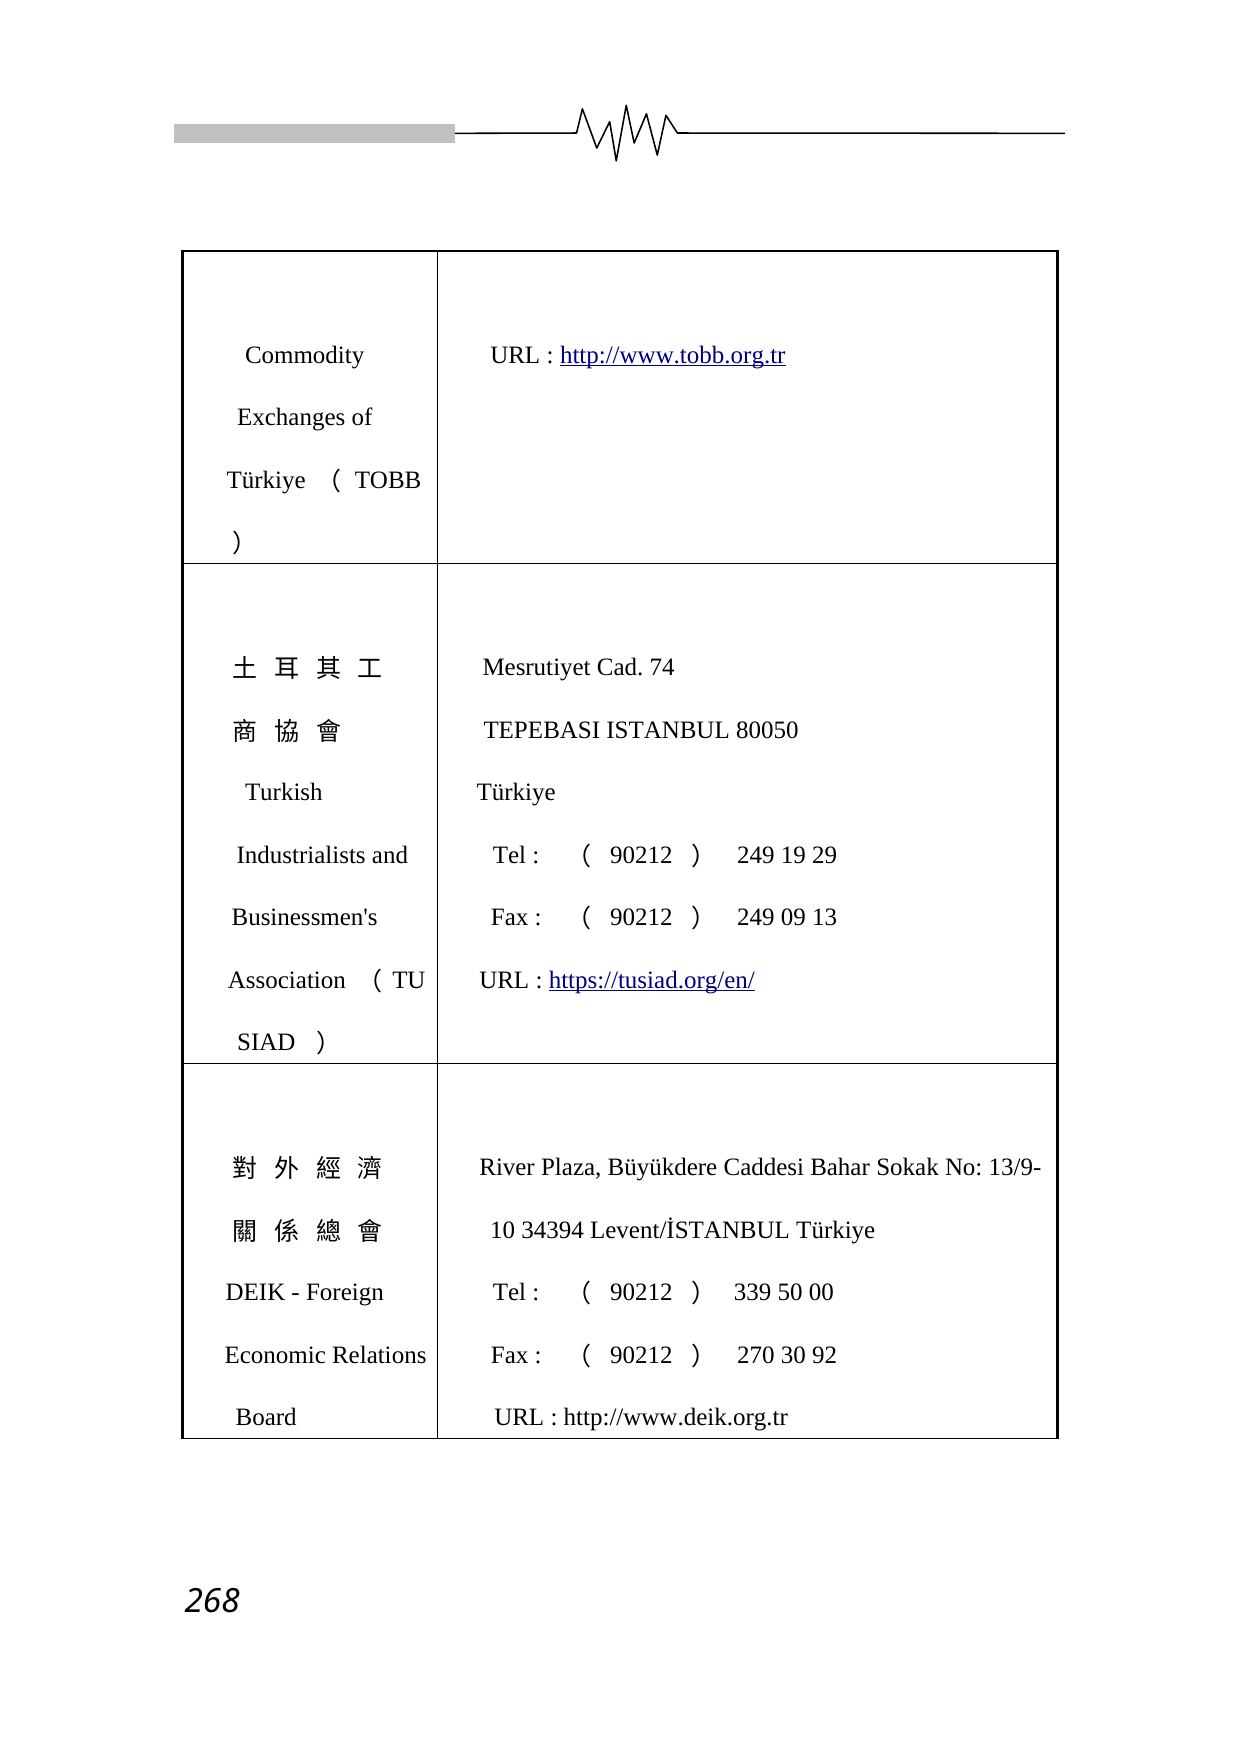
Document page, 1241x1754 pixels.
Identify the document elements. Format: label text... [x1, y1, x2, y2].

table_cell 對外經濟關係總會DEIK - Foreign Economic Relations Board [184, 1064, 437, 1438]
table_cell River Plaza, Büyükdere Caddesi Bahar Sokak No: 13/9-10 34394 Levent/İSTANBUL Türkiye Tel :（90212）339 50 00 Fax :（90212）270 30 92 URL : http://www.deik.org.tr [438, 1064, 1056, 1438]
table_cell Commodity Exchanges of Türkiye（TOBB） [184, 252, 437, 563]
table_cell 土耳其工商協會Turkish Industrialists and Businessmen's Association（TUSIAD） [184, 564, 437, 1063]
table_cell URL : http://www.tobb.org.tr [438, 252, 1056, 563]
table_cell Mesrutiyet Cad. 74 TEPEBASI ISTANBUL 80050 Türkiye Tel :（90212）249 19 29 Fax :（90212）249 09 13 URL : https://tusiad.org/en/ [438, 564, 1056, 1063]
